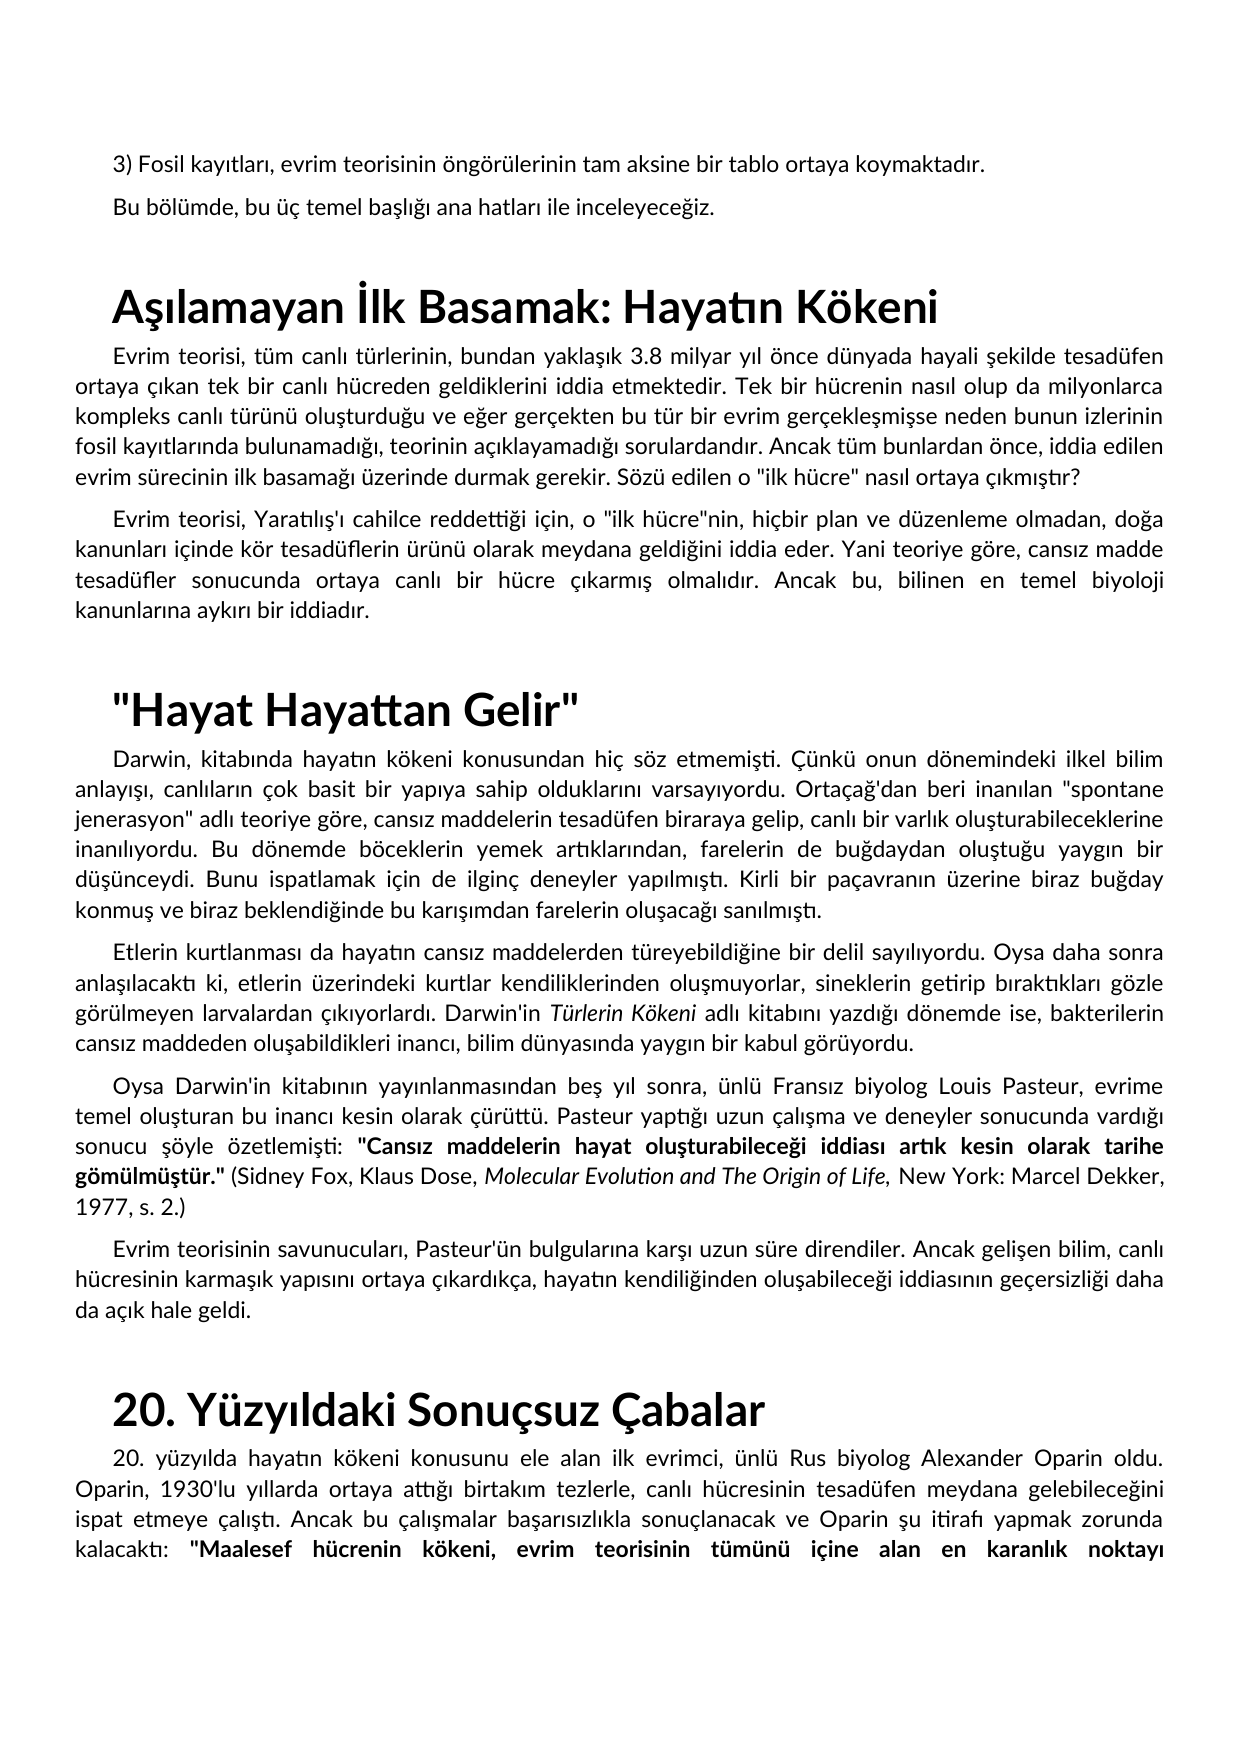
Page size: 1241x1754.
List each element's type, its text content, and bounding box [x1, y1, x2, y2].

text 3) Fosil kayıtları, evrim teorisinin öngörülerinin tam aksine bir tablo ortaya koymaktadır. [75, 150, 1165, 177]
text Evrim teorisi, Yaratılış'ı cahilce reddettiği için, o "ilk hücre"nin, hiçbir plan ve düzenleme olmadan, doğa kanunları içinde kör tesadüflerin ürünü olarak meydana geldiğini iddia eder. Yani teoriye göre, cansız madde tesadüfler sonucunda ortaya canlı bir hücre çıkarmış olmalıdır. Ancak bu, bilinen en temel biyoloji kanunlarına aykırı bir iddiadır. [75, 505, 1165, 623]
text Etlerin kurtlanması da hayatın cansız maddelerden türeyebildiğine bir delil sayılıyordu. Oysa daha sonra anlaşılacaktı ki, etlerin üzerindeki kurtlar kendiliklerinden oluşmuyorlar, sineklerin getirip bıraktıkları gözle görülmeyen larvalardan çıkıyorlardı. Darwin'in Türlerin Kökeni adlı kitabını yazdığı dönemde ise, bakterilerin cansız maddeden oluşabildikleri inancı, bilim dünyasında yaygın bir kabul görüyordu. [75, 938, 1165, 1056]
text Evrim teorisinin savunucuları, Pasteur'ün bulgularına karşı uzun süre direndiler. Ancak gelişen bilim, canlı hücresinin karmaşık yapısını ortaya çıkardıkça, hayatın kendiliğinden oluşabileceği iddiasının geçersizliği daha da açık hale geldi. [75, 1235, 1165, 1323]
subtitle "Hayat Hayattan Gelir" [112, 681, 1165, 736]
text Darwin, kitabında hayatın kökeni konusundan hiç söz etmemişti. Çünkü onun dönemindeki ilkel bilim anlayışı, canlıların çok basit bir yapıya sahip olduklarını varsayıyordu. Ortaçağ'dan beri inanılan "spontane jenerasyon" adlı teoriye göre, cansız maddelerin tesadüfen biraraya gelip, canlı bir varlık oluşturabileceklerine inanılıyordu. Bu dönemde böceklerin yemek artıklarından, farelerin de buğdaydan oluştuğu yaygın bir düşünceydi. Bunu ispatlamak için de ilginç deneyler yapılmıştı. Kirli bir paçavranın üzerine biraz buğday konmuş ve biraz beklendiğinde bu karışımdan farelerin oluşacağı sanılmıştı. [75, 744, 1165, 923]
text 20. yüzyılda hayatın kökeni konusunu ele alan ilk evrimci, ünlü Rus biyolog Alexander Oparin oldu. Oparin, 1930'lu yıllarda ortaya attığı birtakım tezlerle, canlı hücresinin tesadüfen meydana gelebileceğini ispat etmeye çalıştı. Ancak bu çalışmalar başarısızlıkla sonuçlanacak ve Oparin şu itirafı yapmak zorunda kalacaktı: "Maalesef hücrenin kökeni, evrim teorisinin tümünü içine alan en karanlık noktayı [75, 1444, 1165, 1562]
text Evrim teorisi, tüm canlı türlerinin, bundan yaklaşık 3.8 milyar yıl önce dünyada hayali şekilde tesadüfen ortaya çıkan tek bir canlı hücreden geldiklerini iddia etmektedir. Tek bir hücrenin nasıl olup da milyonlarca kompleks canlı türünü oluşturduğu ve eğer gerçekten bu tür bir evrim gerçekleşmişse neden bunun izlerinin fosil kayıtlarında bulunamadığı, teorinin açıklayamadığı sorulardandır. Ancak tüm bunlardan önce, iddia edilen evrim sürecinin ilk basamağı üzerinde durmak gerekir. Sözü edilen o "ilk hücre" nasıl ortaya çıkmıştır? [75, 341, 1165, 490]
subtitle Aşılamayan İlk Basamak: Hayatın Kökeni [112, 278, 1165, 333]
text Oysa Darwin'in kitabının yayınlanmasından beş yıl sonra, ünlü Fransız biyolog Louis Pasteur, evrime temel oluşturan bu inancı kesin olarak çürüttü. Pasteur yaptığı uzun çalışma ve deneyler sonucunda vardığı sonucu şöyle özetlemişti: "Cansız maddelerin hayat oluşturabileceği iddiası artık kesin olarak tarihe gömülmüştür." (Sidney Fox, Klaus Dose, Molecular Evolution and The Origin of Life, New York: Marcel Dekker, 1977, s. 2.) [75, 1071, 1165, 1220]
subtitle 20. Yüzyıldaki Sonuçsuz Çabalar [112, 1381, 1165, 1436]
text Bu bölümde, bu üç temel başlığı ana hatları ile inceleyeceğiz. [75, 193, 1165, 220]
